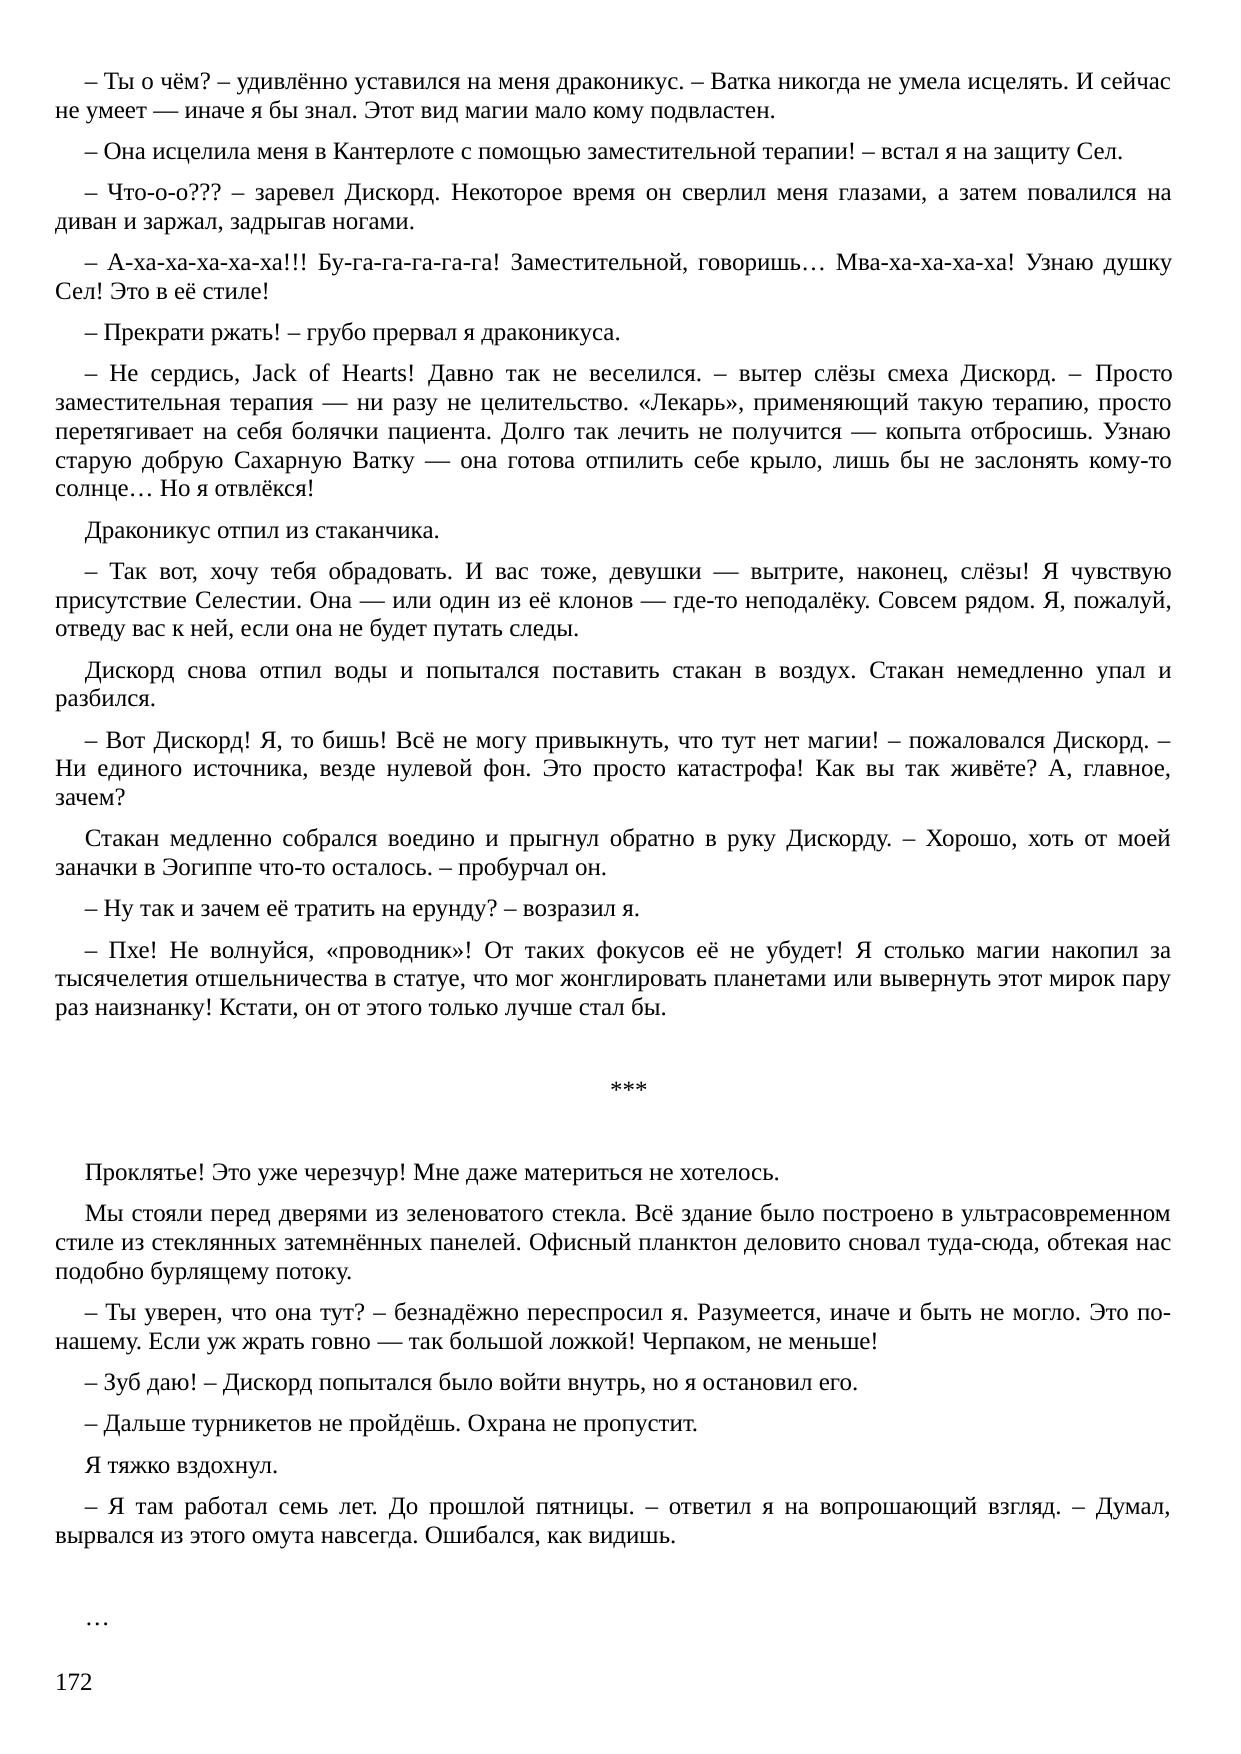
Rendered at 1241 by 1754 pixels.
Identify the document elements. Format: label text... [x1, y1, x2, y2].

text – Дальше турникетов не пройдёшь. Охрана не пропустит. [55, 1408, 1173, 1437]
text – Ну так и зачем её тратить на ерунду? – возразил я. [55, 893, 1173, 922]
text – Я там работал семь лет. До прошлой пятницы. – ответил я на вопрошающий взгляд. – Думал, вырвался из этого омута навсегда. Ошибался, как видишь. [55, 1491, 1173, 1548]
text *** [55, 1075, 1173, 1103]
text … [55, 1602, 1173, 1631]
text – Она исцелила меня в Кантерлоте с помощью заместительной терапии! – встал я на защиту Сел. [55, 136, 1173, 165]
text – Ты о чём? – удивлённо уставился на меня драконикус. – Ватка никогда не умела исцелять. И сейчас не умеет — иначе я бы знал. Этот вид магии мало кому подвластен. [55, 66, 1173, 123]
text – Так вот, хочу тебя обрадовать. И вас тоже, девушки — вытрите, наконец, слёзы! Я чувствую присутствие Селестии. Она — или один из её клонов — где-то неподалёку. Совсем рядом. Я, пожалуй, отведу вас к ней, если она не будет путать следы. [55, 556, 1173, 642]
text – Не сердись, Jack of Hearts! Давно так не веселился. – вытер слёзы смеха Дискорд. – Просто заместительная терапия — ни разу не целительство. «Лекарь», применяющий такую терапию, просто перетягивает на себя болячки пациента. Долго так лечить не получится — копыта отбросишь. Узнаю старую добрую Сахарную Ватку — она готова отпилить себе крыло, лишь бы не заслонять кому-то солнце… Но я отвлёкся! [55, 358, 1173, 502]
text Я тяжко вздохнул. [55, 1450, 1173, 1478]
text – Прекрати ржать! – грубо прервал я драконикуса. [55, 317, 1173, 346]
text – А-ха-ха-ха-ха-ха!!! Бу-га-га-га-га-га! Заместительной, говоришь… Мва-ха-ха-ха-ха! Узнаю душку Сел! Это в её стиле! [55, 247, 1173, 305]
text – Пхе! Не волнуйся, «проводник»! От таких фокусов её не убудет! Я столько магии накопил за тысячелетия отшельничества в статуе, что мог жонглировать планетами или вывернуть этот мирок пару раз наизнанку! Кстати, он от этого только лучше стал бы. [55, 935, 1173, 1021]
text Стакан медленно собрался воедино и прыгнул обратно в руку Дискорду. – Хорошо, хоть от моей заначки в Эогиппе что-то осталось. – пробурчал он. [55, 823, 1173, 881]
text Мы стояли перед дверями из зеленоватого стекла. Всё здание было построено в ультрасовременном стиле из стеклянных затемнённых панелей. Офисный планктон деловито сновал туда-сюда, обтекая нас подобно бурлящему потоку. [55, 1198, 1173, 1285]
text Драконикус отпил из стаканчика. [55, 515, 1173, 543]
text – Что-о-о??? – заревел Дискорд. Некоторое время он сверлил меня глазами, а затем повалился на диван и заржал, задрыгав ногами. [55, 177, 1173, 235]
text – Вот Дискорд! Я, то бишь! Всё не могу привыкнуть, что тут нет магии! – пожаловался Дискорд. – Ни единого источника, везде нулевой фон. Это просто катастрофа! Как вы так живёте? А, главное, зачем? [55, 725, 1173, 811]
text – Ты уверен, что она тут? – безнадёжно переспросил я. Разумеется, иначе и быть не могло. Это по-нашему. Если уж жрать говно — так большой ложкой! Черпаком, не меньше! [55, 1297, 1173, 1355]
text – Зуб даю! – Дискорд попытался было войти внутрь, но я остановил его. [55, 1367, 1173, 1396]
text Проклятье! Это уже черезчур! Мне даже материться не хотелось. [55, 1157, 1173, 1186]
text Дискорд снова отпил воды и попытался поставить стакан в воздух. Стакан немедленно упал и разбился. [55, 655, 1173, 712]
